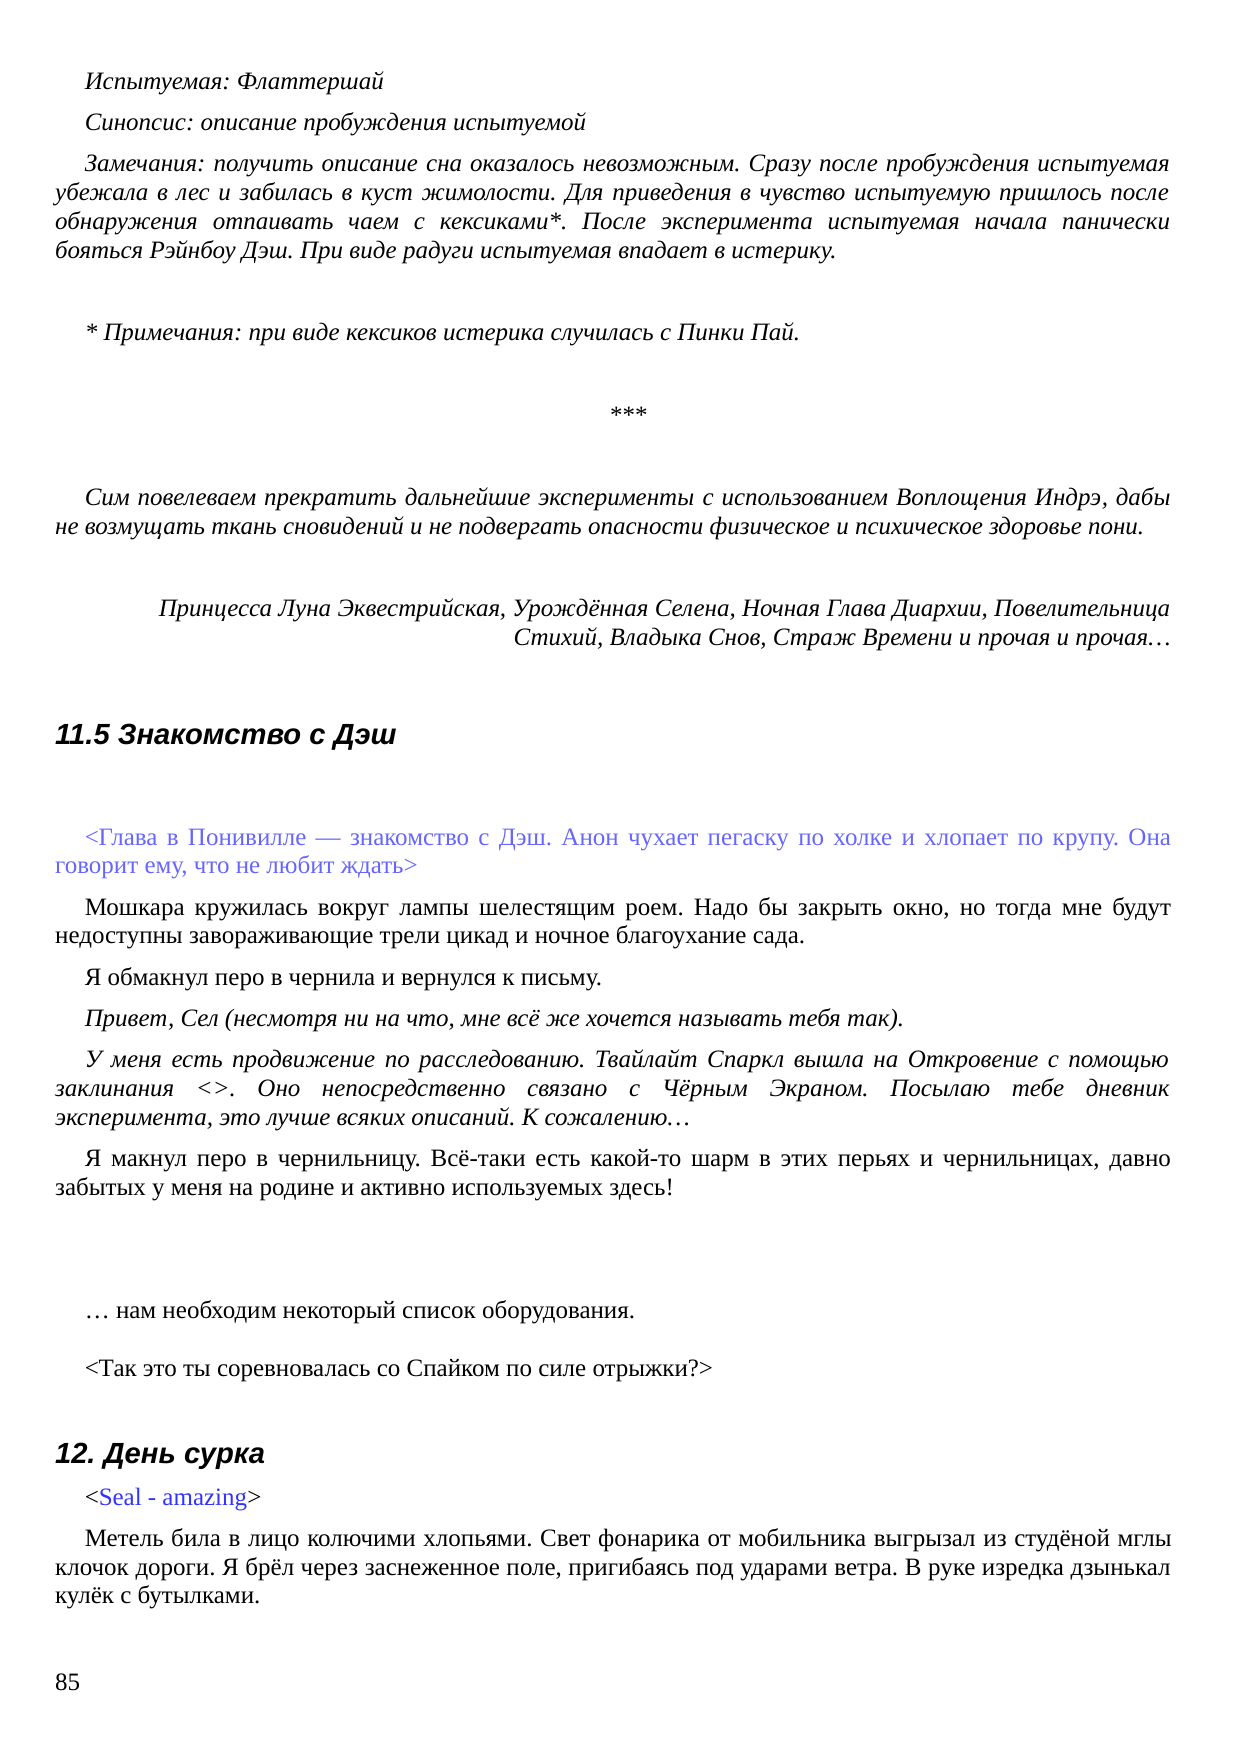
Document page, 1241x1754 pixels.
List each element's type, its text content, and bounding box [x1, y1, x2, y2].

text <Seal - amazing> [55, 1482, 1173, 1510]
text У меня есть продвижение по расследованию. Твайлайт Спаркл вышла на Откровение с помощью заклинания <>. Оно непосредственно связано с Чёрным Экраном. Посылаю тебе дневник эксперимента, это лучше всяких описаний. К сожалению… [55, 1044, 1173, 1131]
text Принцесса Луна Эквестрийская, Урождённая Селена, Ночная Глава Диархии, Повелительница Стихий, Владыка Снов, Страж Времени и прочая и прочая… [55, 593, 1173, 651]
text Синопсис: описание пробуждения испытуемой [55, 107, 1173, 136]
text Метель била в лицо колючими хлопьями. Свет фонарика от мобильника выгрызал из студёной мглы клочок дороги. Я брёл через заснеженное поле, пригибаясь под ударами ветра. В руке изредка дзынькал кулёк с бутылками. [55, 1523, 1173, 1609]
text Мошкара кружилась вокруг лампы шелестящим роем. Надо бы закрыть окно, но тогда мне будут недоступны завораживающие трели цикад и ночное благоухание сада. [55, 892, 1173, 949]
text … нам необходим некоторый список оборудования. [55, 1296, 1173, 1324]
text *** [55, 400, 1173, 428]
text Я макнул перо в чернильницу. Всё-таки есть какой-то шарм в этих перьях и чернильницах, давно забытых у меня на родине и активно используемых здесь! [55, 1143, 1173, 1201]
subtitle 12. День сурка [55, 1436, 1173, 1469]
subtitle 11.5 Знакомство с Дэш [55, 717, 1173, 751]
text Испытуемая: Флаттершай [55, 66, 1173, 95]
text Сим повелеваем прекратить дальнейшие эксперименты с использованием Воплощения Индрэ, дабы не возмущать ткань сновидений и не подвергать опасности физическое и психическое здоровье пони. [55, 482, 1173, 540]
text * Примечания: при виде кексиков истерика случилась с Пинки Пай. [55, 317, 1173, 346]
text Привет, Сел (несмотря ни на что, мне всё же хочется называть тебя так). [55, 1003, 1173, 1032]
text <Так это ты соревновалась со Спайком по силе отрыжки?> [55, 1353, 1173, 1382]
text Я обмакнул перо в чернила и вернулся к письму. [55, 962, 1173, 991]
text <Глава в Понивилле — знакомство с Дэш. Анон чухает пегаску по холке и хлопает по крупу. Она говорит ему, что не любит ждать> [55, 822, 1173, 879]
text Замечания: получить описание сна оказалось невозможным. Сразу после пробуждения испытуемая убежала в лес и забилась в куст жимолости. Для приведения в чувство испытуемую пришлось после обнаружения отпаивать чаем с кексиками*. После эксперимента испытуемая начала панически бояться Рэйнбоу Дэш. При виде радуги испытуемая впадает в истерику. [55, 148, 1173, 263]
